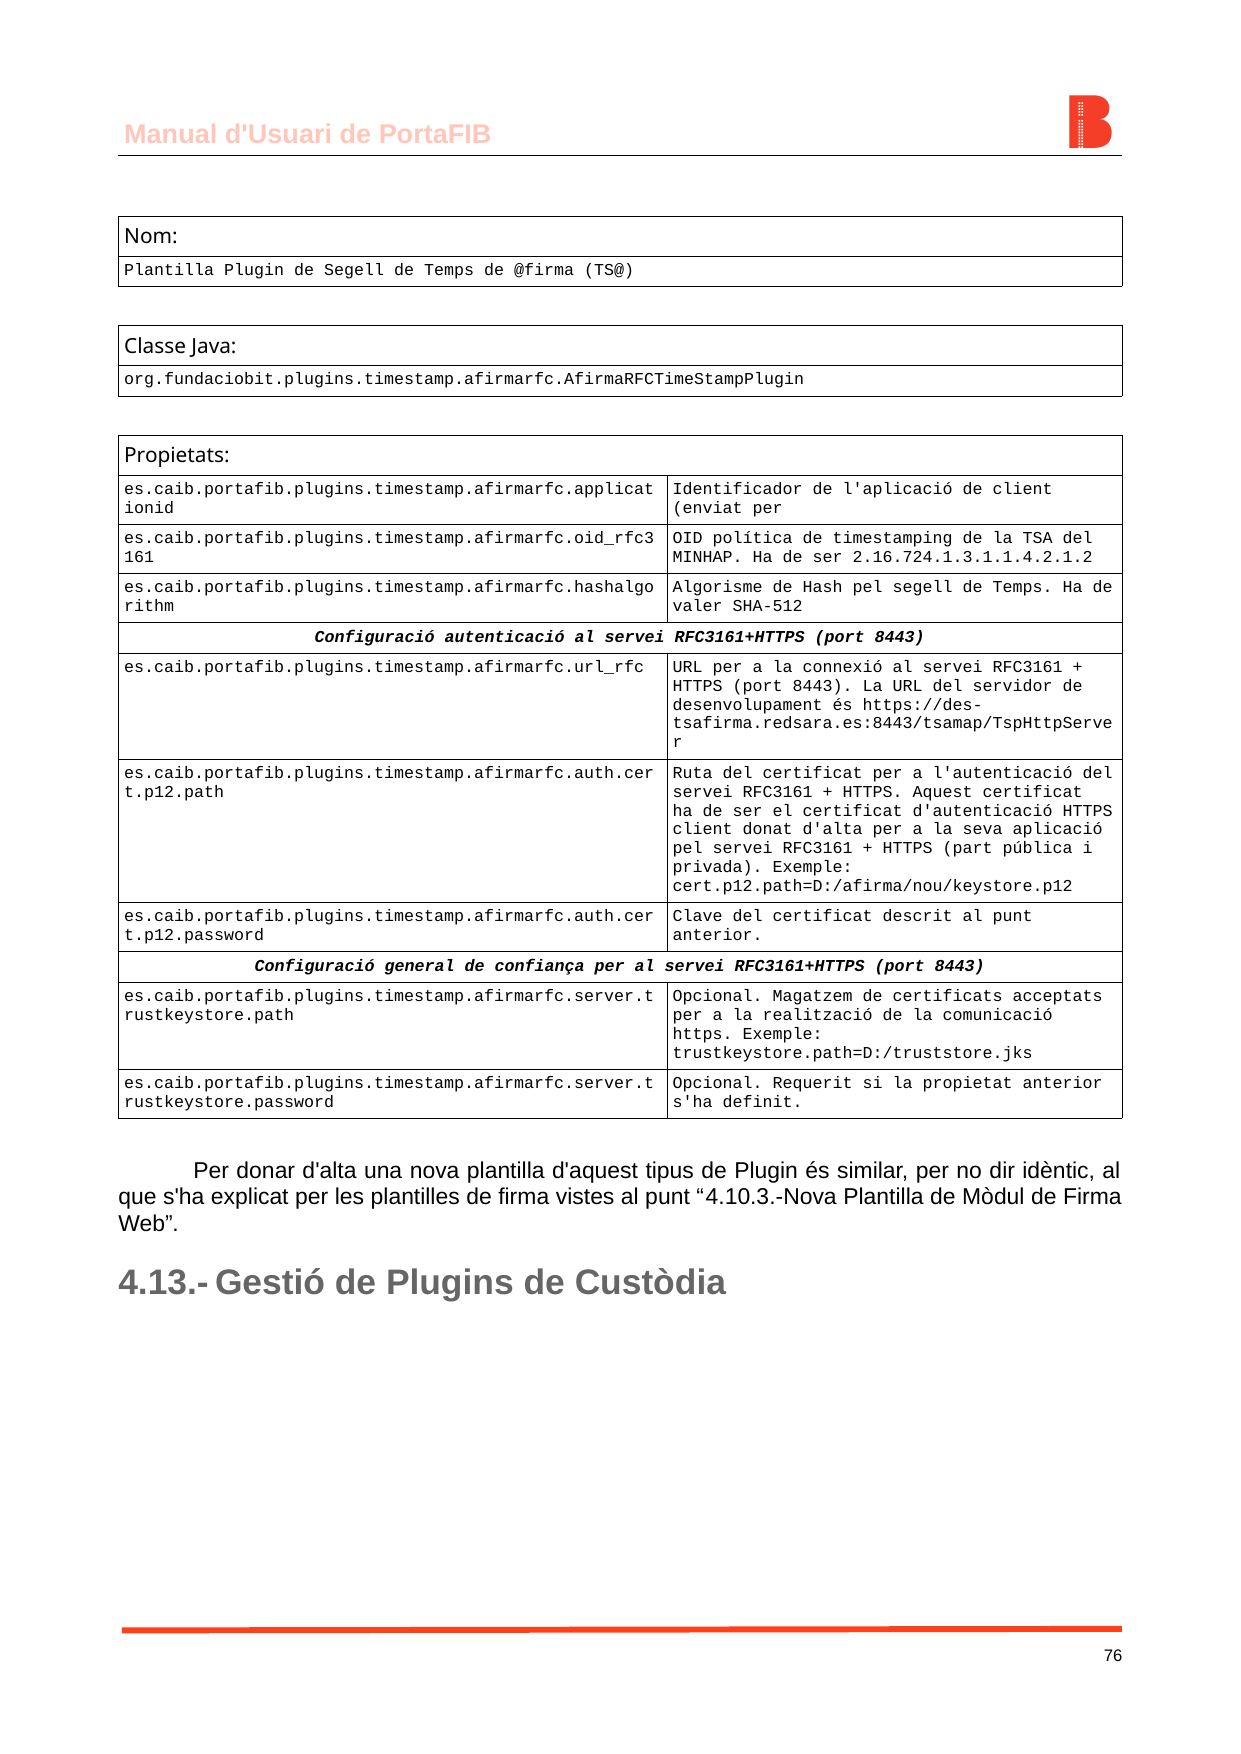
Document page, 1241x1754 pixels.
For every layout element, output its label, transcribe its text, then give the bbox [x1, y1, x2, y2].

text Per donar d'alta una nova plantilla d'aquest tipus de Plugin és similar, per no dir idèntic, al que s'ha explicat per les plantilles de firma vistes al punt “4.10.3.-Nova Plantilla de Mòdul de Firma Web”. [118, 1157, 1122, 1236]
table_cell org.fundaciobit.plugins.timestamp.afirmarfc.AfirmaRFCTimeStampPlugin [119, 366, 1122, 396]
table_cell Configuració general de confiança per al servei RFC3161+HTTPS (port 8443) [119, 952, 1122, 982]
table_cell es.caib.portafib.plugins.timestamp.afirmarfc.server.trustkeystore.password [119, 1070, 667, 1118]
table_cell es.caib.portafib.plugins.timestamp.afirmarfc.applicationid [119, 476, 667, 524]
subtitle Gestió de Plugins de Custòdia [118, 1261, 1122, 1302]
table_cell Plantilla Plugin de Segell de Temps de @firma (TS@) [119, 257, 1122, 286]
table_cell Identificador de l'aplicació de client (enviat per [668, 476, 1122, 524]
table_cell OID política de timestamping de la TSA del MINHAP. Ha de ser 2.16.724.1.3.1.1.4.2.1.2 [668, 525, 1122, 573]
table_cell es.caib.portafib.plugins.timestamp.afirmarfc.server.trustkeystore.path [119, 983, 667, 1069]
table_cell Clave del certificat descrit al punt anterior. [668, 903, 1122, 951]
table_header Classe Java: [119, 326, 1122, 365]
table_header Nom: [119, 217, 1122, 256]
picture [1063, 94, 1117, 150]
table_cell es.caib.portafib.plugins.timestamp.afirmarfc.url_rfc [119, 654, 667, 758]
table_cell Configuració autenticació al servei RFC3161+HTTPS (port 8443) [119, 623, 1122, 653]
table_cell es.caib.portafib.plugins.timestamp.afirmarfc.auth.cert.p12.password [119, 903, 667, 951]
table_cell URL per a la connexió al servei RFC3161 + HTTPS (port 8443). La URL del servidor de desenvolupament és https://des-tsafirma.redsara.es:8443/tsamap/TspHttpServer [668, 654, 1122, 758]
table_cell es.caib.portafib.plugins.timestamp.afirmarfc.hashalgorithm [119, 574, 667, 622]
table_cell es.caib.portafib.plugins.timestamp.afirmarfc.oid_rfc3161 [119, 525, 667, 573]
table_cell es.caib.portafib.plugins.timestamp.afirmarfc.auth.cert.p12.path [119, 760, 667, 902]
table_cell Algorisme de Hash pel segell de Temps. Ha de valer SHA-512 [668, 574, 1122, 622]
table_cell Opcional. Requerit si la propietat anterior s'ha definit. [668, 1070, 1122, 1118]
table_header Propietats: [119, 436, 1122, 474]
table_cell Opcional. Magatzem de certificats acceptats per a la realització de la comunicació https. Exemple: trustkeystore.path=D:/truststore.jks [668, 983, 1122, 1069]
table_cell Ruta del certificat per a l'autenticació del servei RFC3161 + HTTPS. Aquest certificat ha de ser el certificat d'autenticació HTTPS client donat d'alta per a la seva aplicació pel servei RFC3161 + HTTPS (part pública i privada). Exemple: cert.p12.path=D:/afirma/nou/keystore.p12 [668, 760, 1122, 902]
